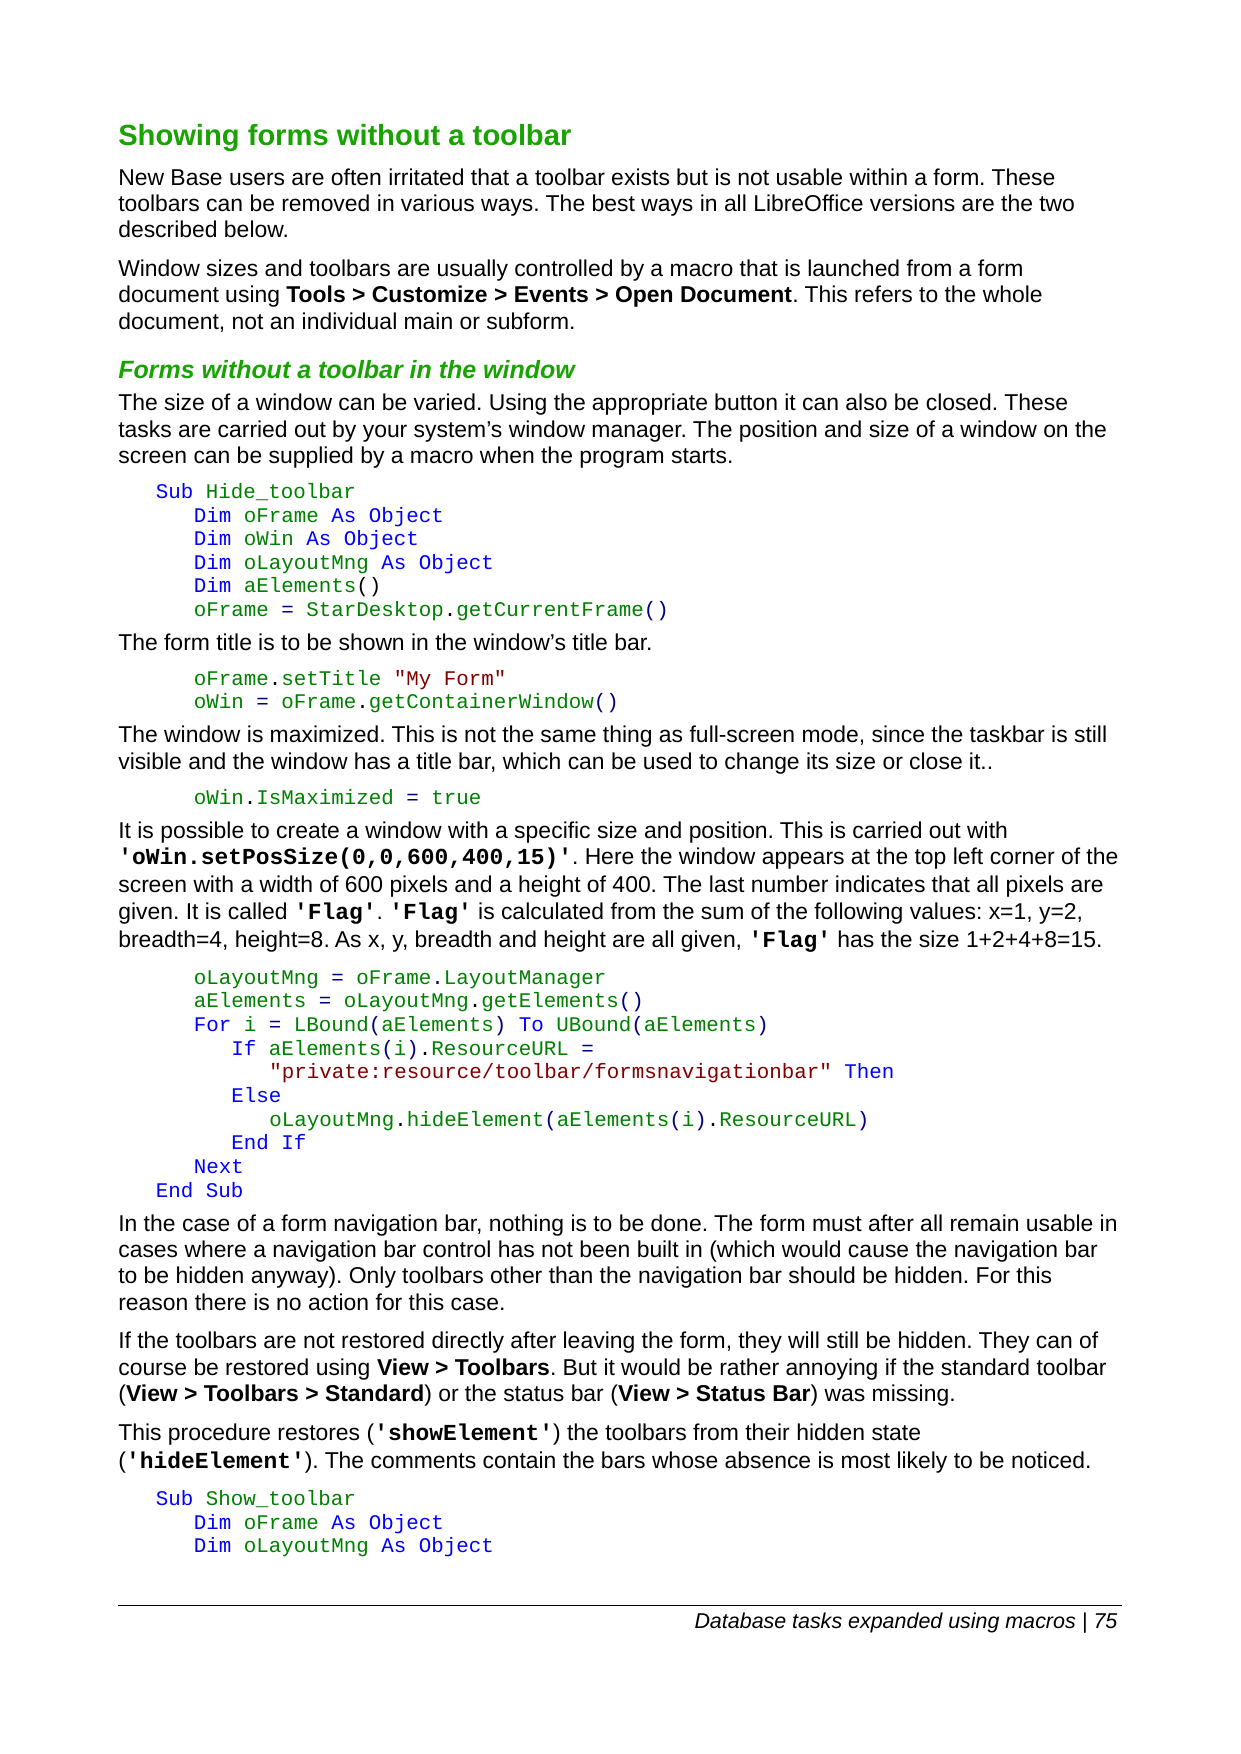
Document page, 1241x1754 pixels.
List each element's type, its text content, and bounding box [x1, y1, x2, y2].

text Dim oWin As Object [156, 528, 1122, 552]
text Dim oFrame As Object [156, 504, 1122, 528]
text oLayoutMng = oFrame.LayoutManager [156, 967, 1122, 990]
text oFrame.setTitle "My Form" [156, 668, 1122, 692]
text The size of a window can be varied. Using the appropriate button it can also be closed. These tasks are carried out by your system’s window manager. The position and size of a window on the screen can be supplied by a macro when the program starts. [118, 389, 1122, 468]
text Dim oFrame As Object [156, 1512, 1122, 1535]
subtitle Forms without a toolbar in the window [118, 355, 1122, 383]
text "private:resource/toolbar/formsnavigationbar" Then [156, 1061, 1122, 1085]
text oFrame = StarDesktop.getCurrentFrame() [156, 599, 1122, 623]
text Dim oLayoutMng As Object [156, 552, 1122, 576]
subtitle Showing forms without a toolbar [118, 118, 1122, 152]
text The window is maximized. This is not the same thing as full-screen mode, since the taskbar is still visible and the window has a title bar, which can be used to change its size or close it.. [118, 721, 1122, 774]
text The form title is to be shown in the window’s title bar. [118, 629, 1122, 655]
text oWin = oFrame.getContainerWindow() [156, 692, 1122, 715]
text If the toolbars are not restored directly after leaving the form, they will still be hidden. They can of course be restored using View > Toolbars. But it would be rather annoying if the standard toolbar (View > Toolbars > Standard) or the status bar (View > Status Bar) was missing. [118, 1327, 1122, 1406]
text oWin.IsMaximized = true [156, 787, 1122, 810]
text In the case of a form navigation bar, nothing is to be done. The form must after all remain usable in cases where a navigation bar control has not been built in (which would cause the navigation bar to be hidden anyway). Only toolbars other than the navigation bar should be hidden. For this reason there is no action for this case. [118, 1209, 1122, 1315]
text If aElements(i).ResourceURL = [156, 1038, 1122, 1061]
text End Sub [156, 1179, 1122, 1203]
text Sub Show_toolbar [156, 1488, 1122, 1512]
text For i = LBound(aElements) To UBound(aElements) [156, 1014, 1122, 1038]
text Next [156, 1156, 1122, 1179]
text New Base users are often irritated that a toolbar exists but is not usable within a form. These toolbars can be removed in various ways. The best ways in all LibreOffice versions are the two described below. [118, 163, 1122, 242]
text oLayoutMng.hideElement(aElements(i).ResourceURL) [156, 1109, 1122, 1132]
text Dim oLayoutMng As Object [156, 1535, 1122, 1559]
text Dim aElements() [156, 576, 1122, 599]
text Sub Hide_toolbar [156, 481, 1122, 504]
text Window sizes and toolbars are usually controlled by a macro that is launched from a form document using Tools > Customize > Events > Open Document. This refers to the whole document, not an individual main or subform. [118, 255, 1122, 334]
text aElements = oLayoutMng.getElements() [156, 990, 1122, 1014]
text This procedure restores ('showElement') the toolbars from their hidden state ('hideElement'). The comments contain the bars whose absence is most likely to be noticed. [118, 1419, 1122, 1476]
text It is possible to create a window with a specific size and position. This is carried out with 'oWin.setPosSize(0,0,600,400,15)'. Here the window appears at the top left corner of the screen with a width of 600 pixels and a height of 400. The last number indicates that all pixels are given. It is called 'Flag'. 'Flag' is calculated from the sum of the following values: x=1, y=2, breadth=4, height=8. As x, y, breadth and height are all given, 'Flag' has the size 1+2+4+8=15. [118, 817, 1122, 954]
text Else [156, 1085, 1122, 1109]
text End If [156, 1132, 1122, 1156]
